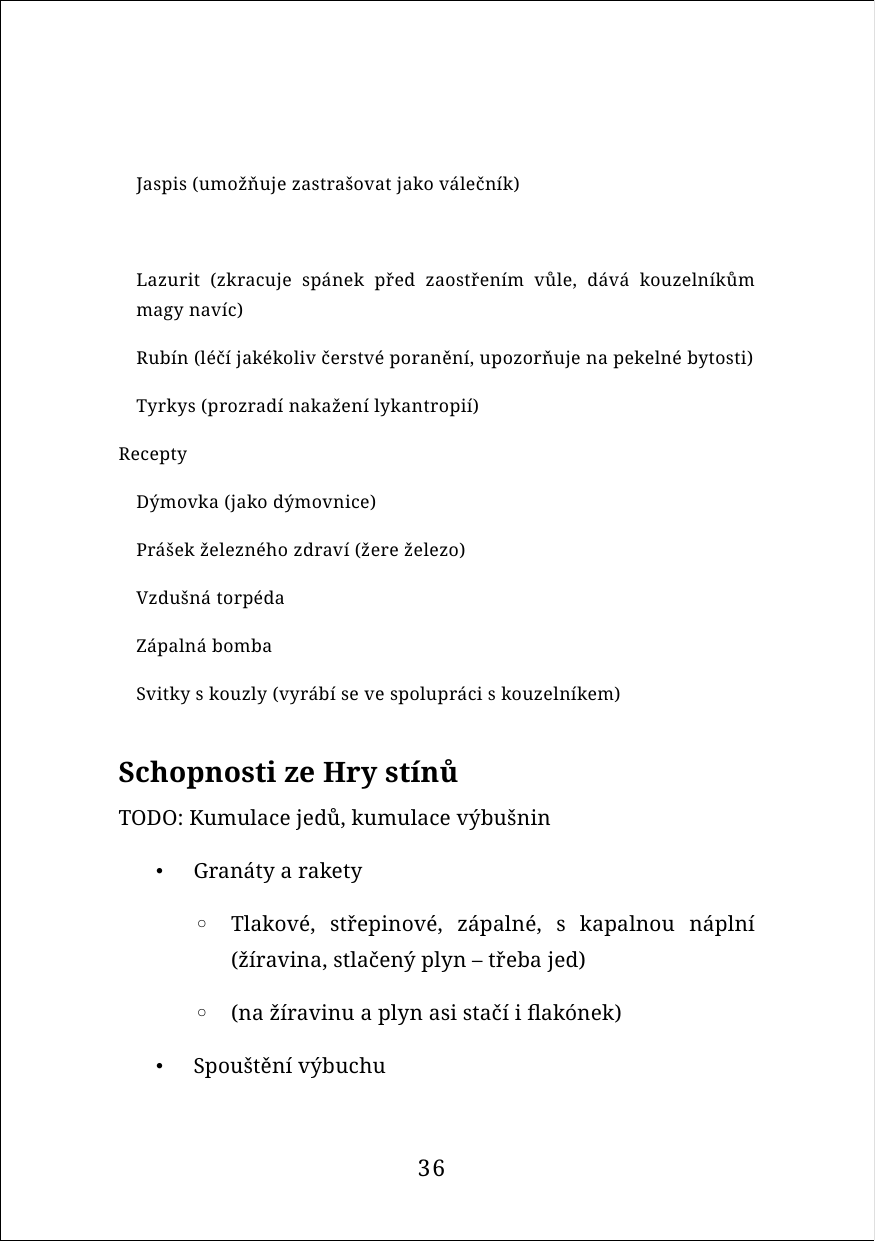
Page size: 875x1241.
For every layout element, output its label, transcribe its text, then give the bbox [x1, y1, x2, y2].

text Lazurit (zkracuje spánek před zaostřením vůle, dává kouzelníkům magy navíc) [136, 268, 756, 322]
text Dýmovka (jako dýmovnice) [136, 489, 756, 514]
text Prášek železného zdraví (žere železo) [136, 537, 756, 562]
list (na žíravinu a plyn asi stačí i flakónek) [193, 998, 756, 1026]
text Tyrkys (prozradí nakažení lykantropií) [136, 394, 756, 418]
text Zápalná bomba [136, 633, 756, 657]
text TODO: Kumulace jedů, kumulace výbušnin [118, 803, 756, 831]
subtitle Schopnosti ze Hry stínů [118, 753, 756, 791]
text Jaspis (umožňuje zastrašovat jako válečník) [136, 172, 756, 196]
text Vzdušná torpéda [136, 585, 756, 609]
text Svitky s kouzly (vyrábí se ve spolupráci s kouzelníkem) [136, 681, 756, 705]
text Recepty [118, 442, 756, 466]
text Rubín (léčí jakékoliv čerstvé poranění, upozorňuje na pekelné bytosti) [136, 346, 756, 370]
list Spouštění výbuchu [156, 1051, 756, 1080]
list Granáty a rakety [156, 856, 756, 884]
list Tlakové, střepinové, zápalné, s kapalnou náplní (žíravina, stlačený plyn – třeba jed) [193, 909, 756, 973]
